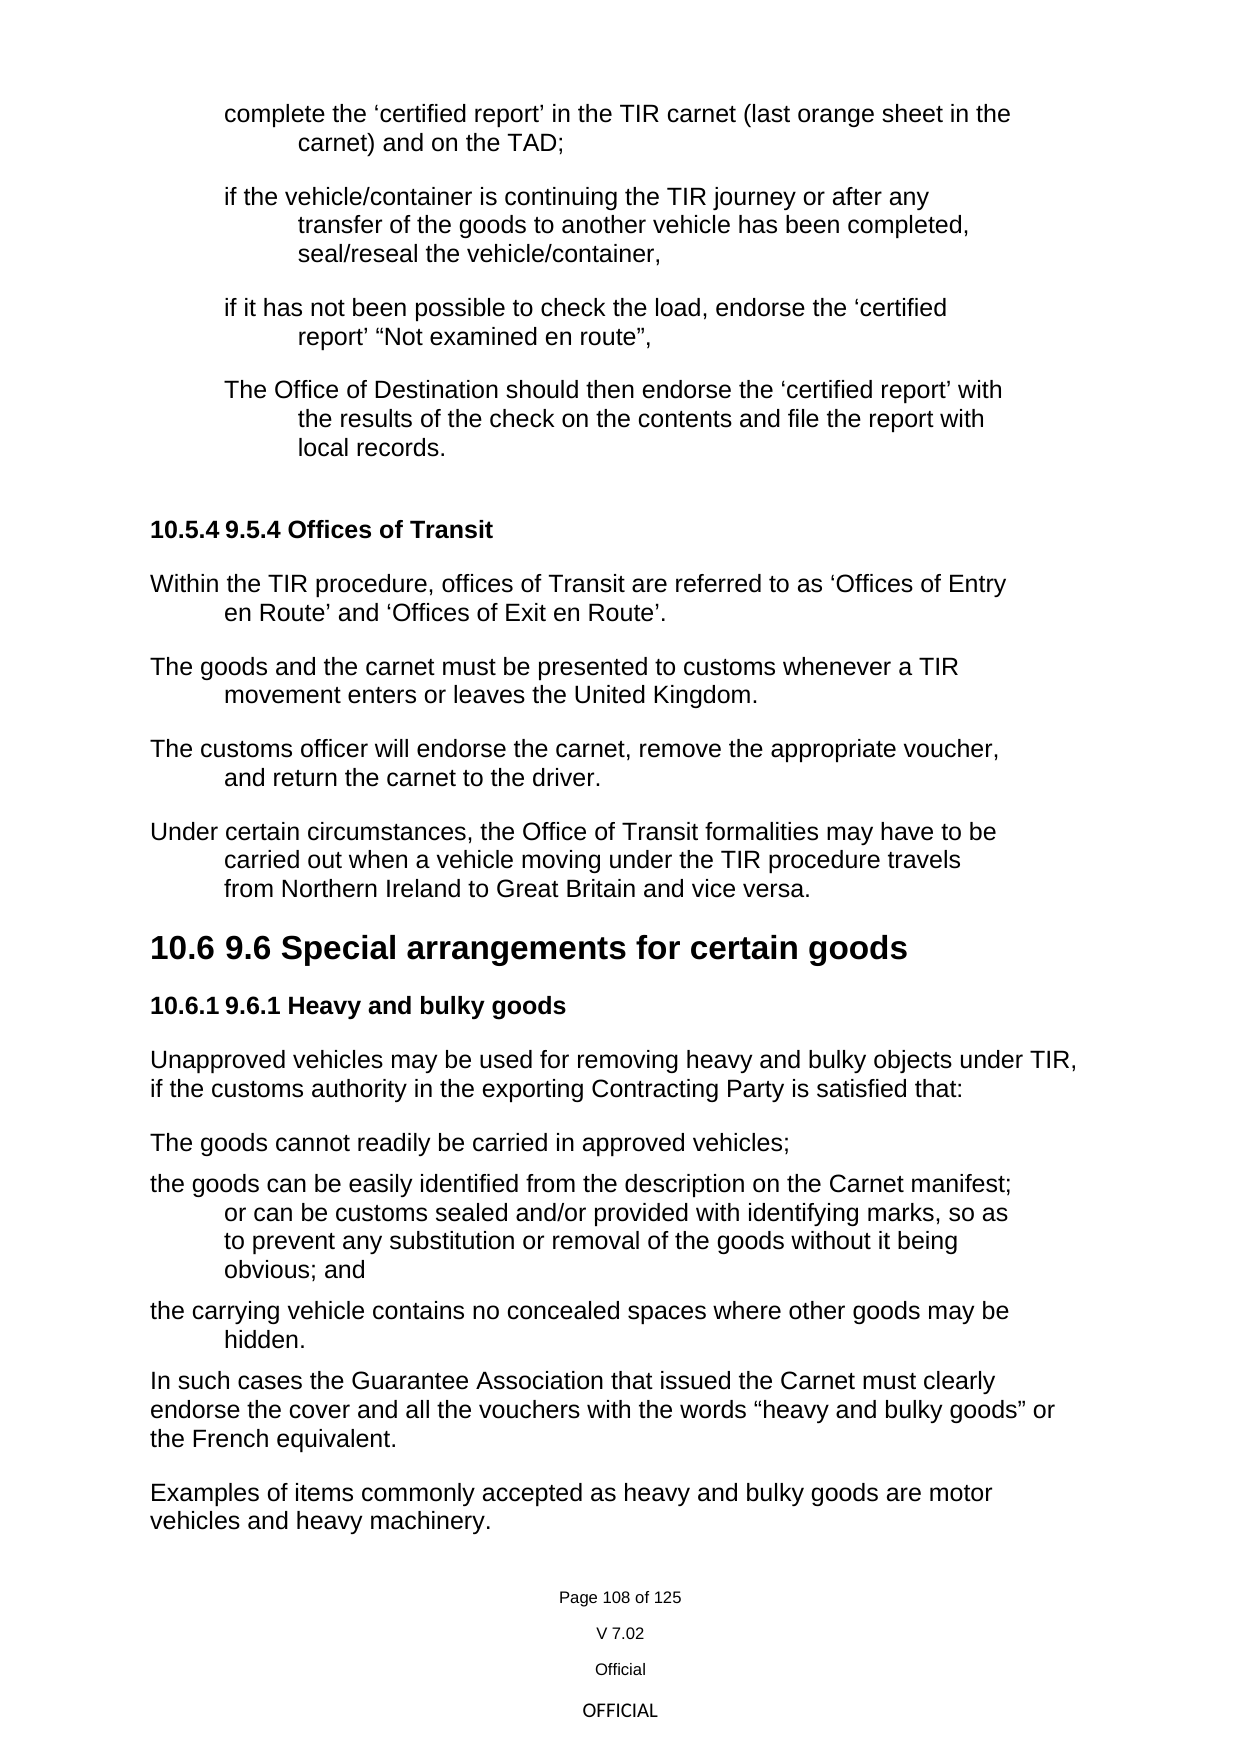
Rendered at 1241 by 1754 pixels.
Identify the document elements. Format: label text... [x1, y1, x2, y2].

subtitle 9.5.4 Offices of Transit [150, 515, 1090, 544]
text The customs officer will endorse the carnet, remove the appropriate voucher, and return the carnet to the driver. [150, 734, 1015, 792]
text The goods and the carnet must be presented to customs whenever a TIR movement enters or leaves the United Kingdom. [150, 652, 1015, 709]
text complete the ‘certified report’ in the TIR carnet (last orange sheet in the carnet) and on the TAD; [224, 99, 1015, 157]
text The Office of Destination should then endorse the ‘certified report’ with the results of the check on the contents and file the report with local records. [224, 375, 1015, 462]
text if it has not been possible to check the load, endorse the ‘certified report’ “Not examined en route”, [224, 293, 1015, 350]
text Examples of items commonly accepted as heavy and bulky goods are motor vehicles and heavy machinery. [150, 1477, 1090, 1535]
text the goods can be easily identified from the description on the Carnet manifest; or can be customs sealed and/or provided with identifying marks, so as to prevent any substitution or removal of the goods without it being obvious; and [150, 1169, 1015, 1284]
text Unapproved vehicles may be used for removing heavy and bulky objects under TIR, if the customs authority in the exporting Contracting Party is satisfied that: [150, 1045, 1090, 1102]
text The goods cannot readily be carried in approved vehicles; [150, 1127, 1015, 1156]
text if the vehicle/container is continuing the TIR journey or after any transfer of the goods to another vehicle has been completed, seal/reseal the vehicle/container, [224, 182, 1015, 268]
text In such cases the Guarantee Association that issued the Carnet must clearly endorse the cover and all the vouchers with the words “heavy and bulky goods” or the French equivalent. [150, 1366, 1090, 1452]
text Under certain circumstances, the Office of Transit formalities may have to be carried out when a vehicle moving under the TIR procedure travels from Northern Ireland to Great Britain and vice versa. [150, 817, 1015, 903]
subtitle 9.6.1 Heavy and bulky goods [150, 991, 1090, 1020]
text the carrying vehicle contains no concealed spaces where other goods may be hidden. [150, 1296, 1015, 1354]
subtitle 9.6 Special arrangements for certain goods [150, 928, 1090, 966]
text Within the TIR procedure, offices of Transit are referred to as ‘Offices of Entry en Route’ and ‘Offices of Exit en Route’. [150, 569, 1015, 627]
